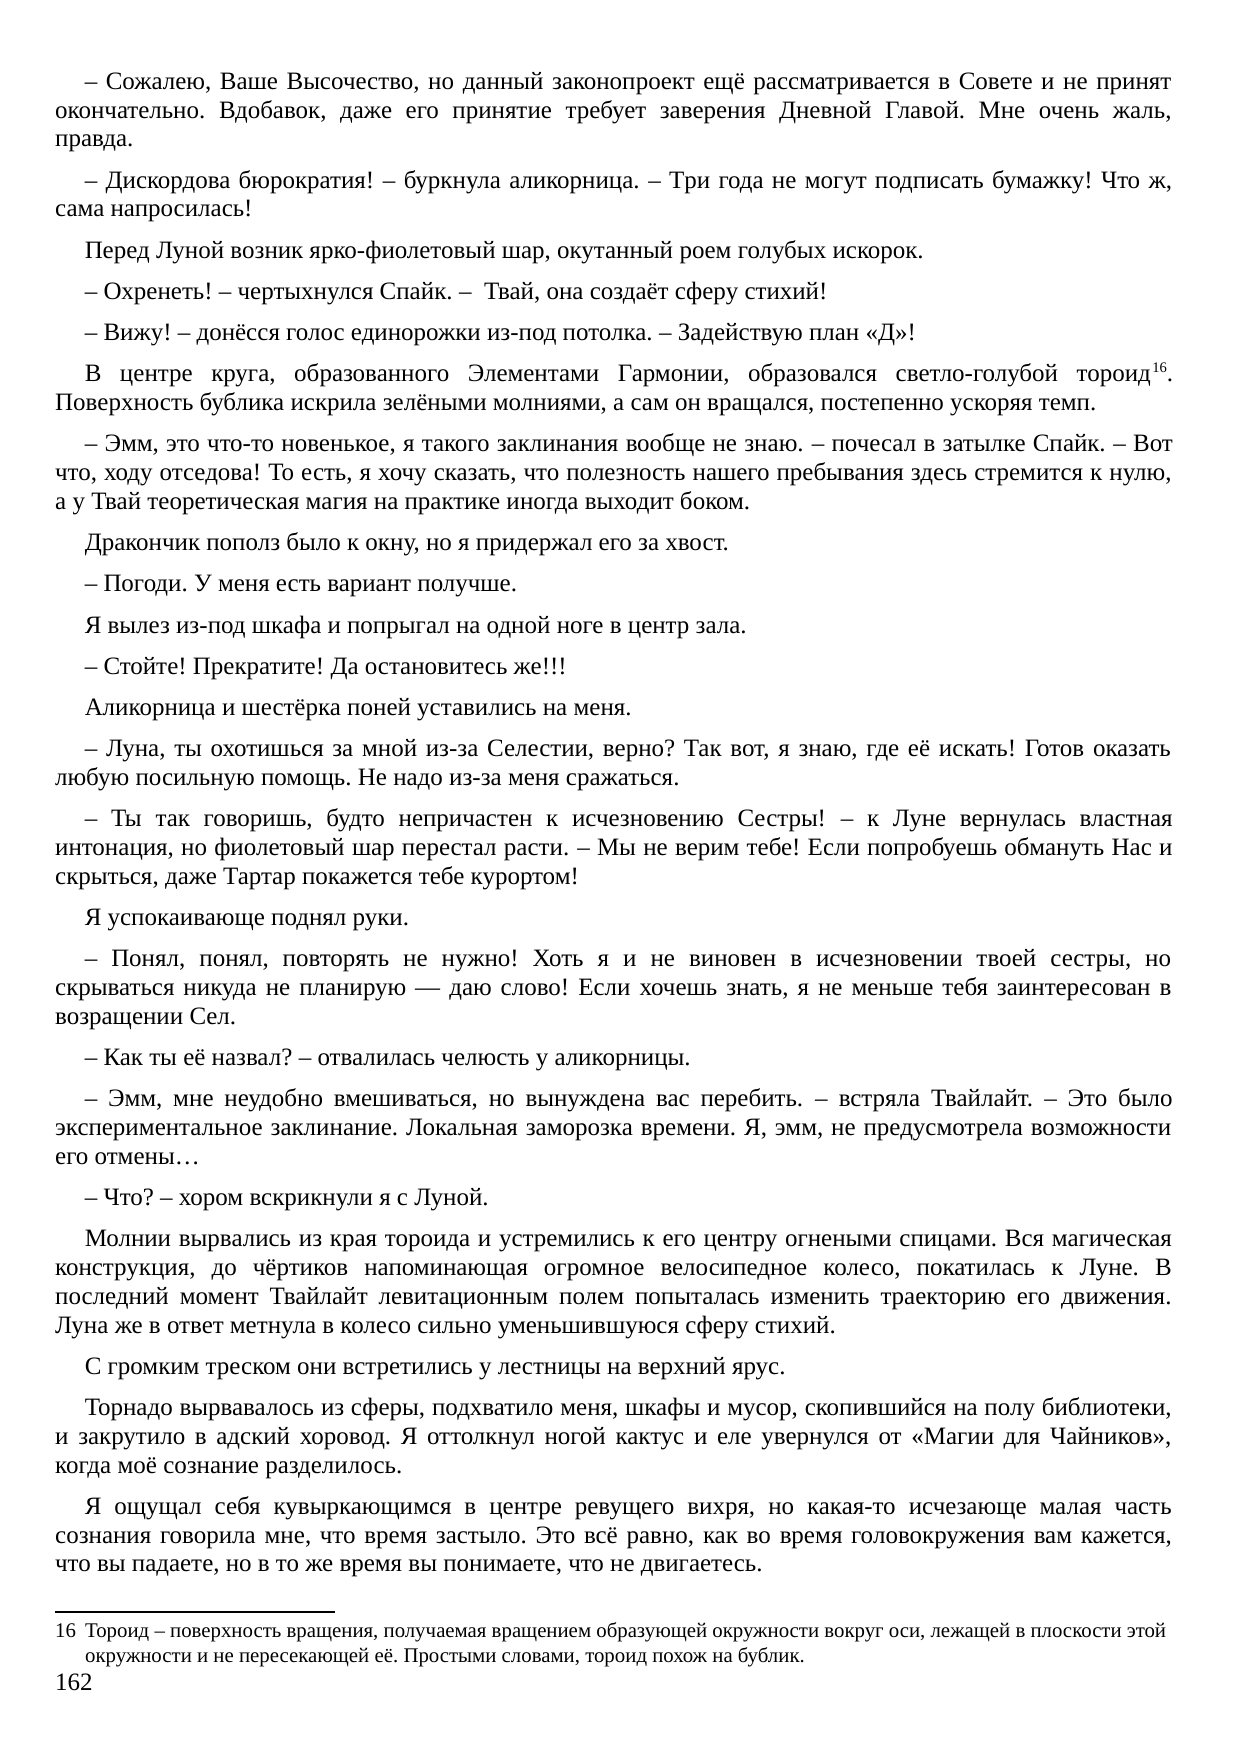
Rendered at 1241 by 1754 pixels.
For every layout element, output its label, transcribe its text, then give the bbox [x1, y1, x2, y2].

text – Стойте! Прекратите! Да остановитесь же!!! [55, 651, 1173, 680]
text Аликорница и шестёрка поней уставились на меня. [55, 692, 1173, 721]
text Я успокаивающе поднял руки. [55, 902, 1173, 931]
text – Ты так говоришь, будто непричастен к исчезновению Сестры! – к Луне вернулась властная интонация, но фиолетовый шар перестал расти. – Мы не верим тебе! Если попробуешь обмануть Нас и скрыться, даже Тартар покажется тебе курортом! [55, 803, 1173, 890]
text – Вижу! – донёсся голос единорожки из-под потолка. – Задействую план «Д»! [55, 317, 1173, 346]
text С громким треском они встретились у лестницы на верхний ярус. [55, 1351, 1173, 1380]
text – Понял, понял, повторять не нужно! Хоть я и не виновен в исчезновении твоей сестры, но скрываться никуда не планирую — даю слово! Если хочешь знать, я не меньше тебя заинтересован в возращении Сел. [55, 943, 1173, 1030]
text Молнии вырвались из края тороида и устремились к его центру огнеными спицами. Вся магическая конструкция, до чёртиков напоминающая огромное велосипедное колесо, покатилась к Луне. В последний момент Твайлайт левитационным полем попыталась изменить траекторию его движения. Луна же в ответ метнула в колесо сильно уменьшившуюся сферу стихий. [55, 1223, 1173, 1338]
text – Эмм, это что-то новенькое, я такого заклинания вообще не знаю. – почесал в затылке Спайк. – Вот что, ходу отседова! То есть, я хочу сказать, что полезность нашего пребывания здесь стремится к нулю, а у Твай теоретическая магия на практике иногда выходит боком. [55, 428, 1173, 515]
text – Сожалею, Ваше Высочество, но данный законопроект ещё рассматривается в Совете и не принят окончательно. Вдобавок, даже его принятие требует заверения Дневной Главой. Мне очень жаль, правда. [55, 66, 1173, 152]
text – Дискордова бюрократия! – буркнула аликорница. – Три года не могут подписать бумажку! Что ж, сама напросилась! [55, 165, 1173, 222]
text – Луна, ты охотишься за мной из-за Селестии, верно? Так вот, я знаю, где её искать! Готов оказать любую посильную помощь. Не надо из-за меня сражаться. [55, 733, 1173, 791]
text – Как ты её назвал? – отвалилась челюсть у аликорницы. [55, 1042, 1173, 1071]
text В центре круга, образованного Элементами Гармонии, образовался светло-голубой тороид. Поверхность бублика искрила зелёными молниями, а сам он вращался, постепенно ускоряя темп. [55, 358, 1173, 416]
text – Охренеть! – чертыхнулся Спайк. – Твай, она создаёт сферу стихий! [55, 276, 1173, 305]
text Я ощущал себя кувыркающимся в центре ревущего вихря, но какая-то исчезающе малая часть сознания говорила мне, что время застыло. Это всё равно, как во время головокружения вам кажется, что вы падаете, но в то же время вы понимаете, что не двигаетесь. [55, 1491, 1173, 1577]
text Перед Луной возник ярко-фиолетовый шар, окутанный роем голубых искорок. [55, 235, 1173, 263]
text – Что? – хором вскрикнули я с Луной. [55, 1182, 1173, 1211]
text Дракончик пополз было к окну, но я придержал его за хвост. [55, 527, 1173, 556]
text Торнадо вырвавалось из сферы, подхватило меня, шкафы и мусор, скопившийся на полу библиотеки, и закрутило в адский хоровод. Я оттолкнул ногой кактус и еле увернулся от «Магии для Чайников», когда моё сознание разделилось. [55, 1392, 1173, 1478]
text Тороид – поверхность вращения, получаемая вращением образующей окружности вокруг оси, лежащей в плоскости этой окружности и не пересекающей её. Простыми словами, тороид похож на бублик. [55, 1618, 1173, 1667]
text – Погоди. У меня есть вариант получше. [55, 568, 1173, 597]
text – Эмм, мне неудобно вмешиваться, но вынуждена вас перебить. – встряла Твайлайт. – Это было экспериментальное заклинание. Локальная заморозка времени. Я, эмм, не предусмотрела возможности его отмены… [55, 1083, 1173, 1170]
text Я вылез из-под шкафа и попрыгал на одной ноге в центр зала. [55, 610, 1173, 638]
